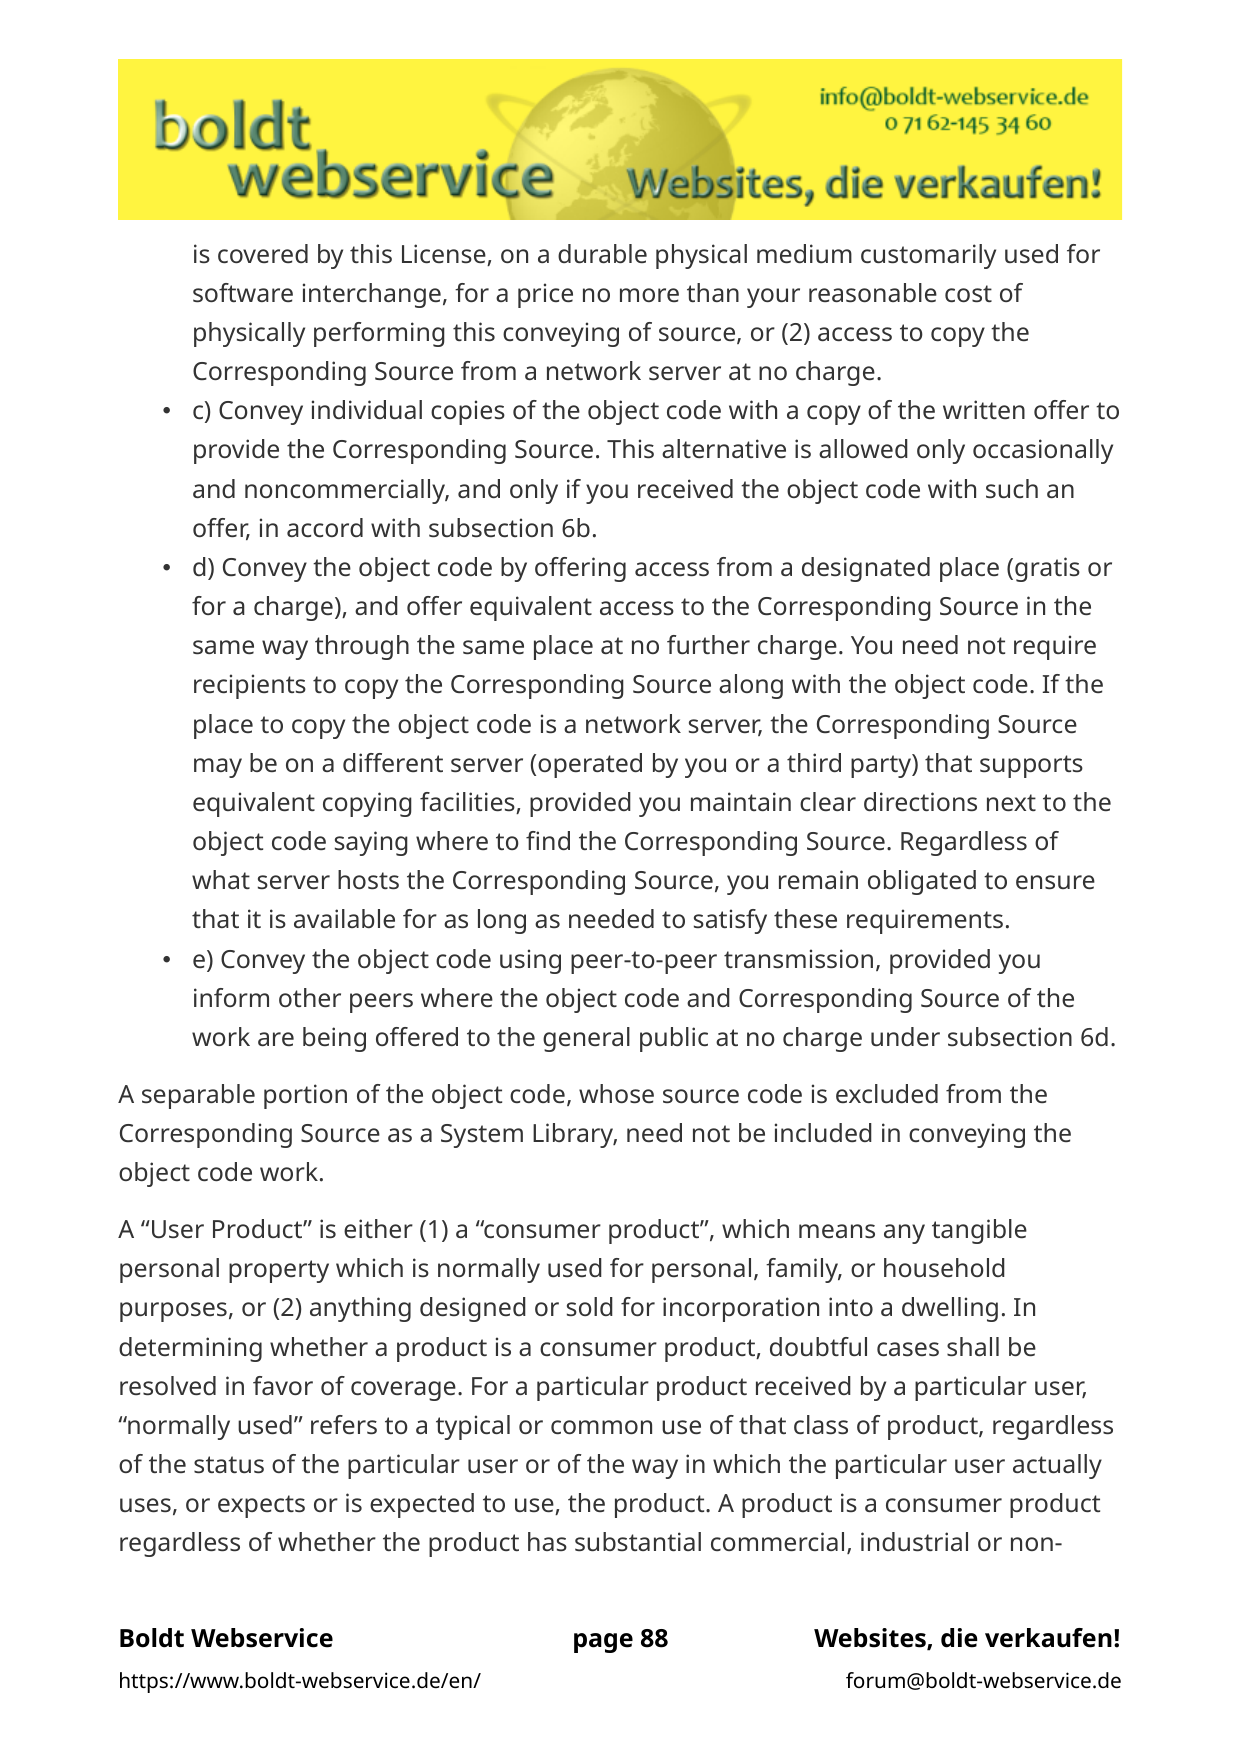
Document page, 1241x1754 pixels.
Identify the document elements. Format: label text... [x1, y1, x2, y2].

picture [118, 59, 1123, 220]
list c) Convey individual copies of the object code with a copy of the written offer to provide the Corresponding Source. This alternative is allowed only occasionally and noncommercially, and only if you received the object code with such an offer, in accord with subsection 6b. [162, 393, 1122, 544]
list is covered by this License, on a durable physical medium customarily used for software interchange, for a price no more than your reasonable cost of physically performing this conveying of source, or (2) access to copy the Corresponding Source from a network server at no charge. [162, 236, 1122, 388]
list d) Convey the object code by offering access from a designated place (gratis or for a charge), and offer equivalent access to the Corresponding Source in the same way through the same place at no further charge. You need not require recipients to copy the Corresponding Source along with the object code. If the place to copy the object code is a network server, the Corresponding Source may be on a different server (operated by you or a third party) that supports equivalent copying facilities, provided you maintain clear directions next to the object code saying where to find the Corresponding Source. Regardless of what server hosts the Corresponding Source, you remain obligated to ensure that it is available for as long as needed to satisfy these requirements. [162, 549, 1122, 936]
text A separable portion of the object code, whose source code is excluded from the Corresponding Source as a System Library, need not be included in conveying the object code work. [118, 1076, 1122, 1189]
text A “User Product” is either (1) a “consumer product”, which means any tangible personal property which is normally used for personal, family, or household purposes, or (2) anything designed or sold for incorporation into a dwelling. In determining whether a product is a consumer product, doubtful cases shall be resolved in favor of coverage. For a particular product received by a particular user, “normally used” refers to a typical or common use of that class of product, regardless of the status of the particular user or of the way in which the particular user actually uses, or expects or is expected to use, the product. A product is a consumer product regardless of whether the product has substantial commercial, industrial or non- [118, 1212, 1122, 1559]
list e) Convey the object code using peer-to-peer transmission, provided you inform other peers where the object code and Corresponding Source of the work are being offered to the general public at no charge under subsection 6d. [162, 941, 1122, 1054]
